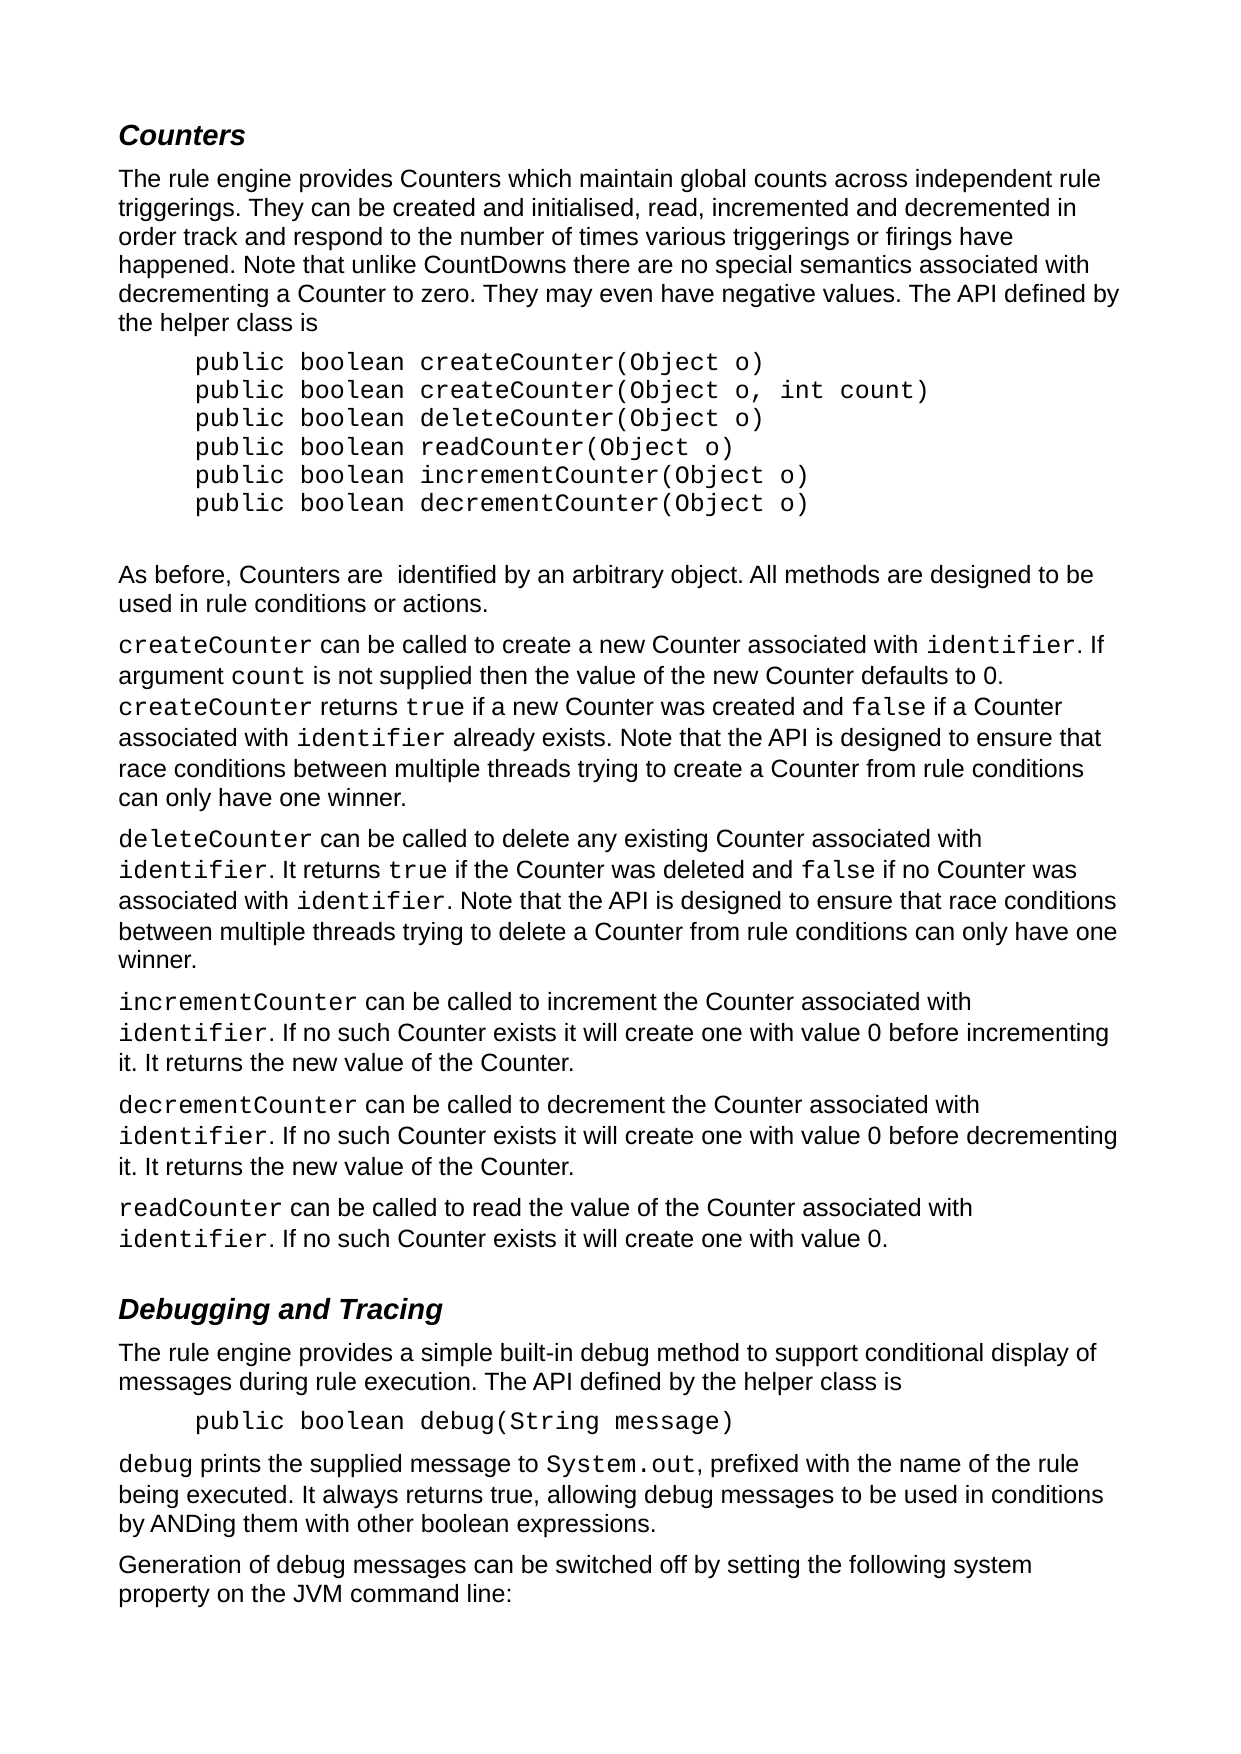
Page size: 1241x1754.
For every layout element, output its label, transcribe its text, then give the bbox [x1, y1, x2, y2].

text createCounter can be called to create a new Counter associated with identifier. If argument count is not supplied then the value of the new Counter defaults to 0. createCounter returns true if a new Counter was created and false if a Counter associated with identifier already exists. Note that the API is designed to ensure that race conditions between multiple threads trying to create a Counter from rule conditions can only have one winner. [118, 630, 1122, 811]
subtitle Debugging and Tracing [118, 1292, 1122, 1326]
text deleteCounter can be called to delete any existing Counter associated with identifier. It returns true if the Counter was deleted and false if no Counter was associated with identifier. Note that the API is designed to ensure that race conditions between multiple threads trying to delete a Counter from rule conditions can only have one winner. [118, 824, 1122, 974]
text incrementCounter can be called to increment the Counter associated with identifier. If no such Counter exists it will create one with value 0 before incrementing it. It returns the new value of the Counter. [118, 987, 1122, 1077]
text decrementCounter can be called to decrement the Counter associated with identifier. If no such Counter exists it will create one with value 0 before decrementing it. It returns the new value of the Counter. [118, 1090, 1122, 1180]
text The rule engine provides a simple built-in debug method to support conditional display of messages during rule execution. The API defined by the helper class is [118, 1338, 1122, 1396]
text public boolean debug(String message) [194, 1408, 1122, 1437]
text Generation of debug messages can be switched off by setting the following system property on the JVM command line: [118, 1550, 1122, 1607]
text The rule engine provides Counters which maintain global counts across independent rule triggerings. They can be created and initialised, read, incremented and decremented in order track and respond to the number of times various triggerings or firings have happened. Note that unlike CountDowns there are no special semantics associated with decrementing a Counter to zero. They may even have negative values. The API defined by the helper class is [118, 164, 1122, 337]
text readCounter can be called to read the value of the Counter associated with identifier. If no such Counter exists it will create one with value 0. [118, 1193, 1122, 1255]
text public boolean createCounter(Object o) public boolean createCounter(Object o, int count) public boolean deleteCounter(Object o) public boolean readCounter(Object o) public boolean incrementCounter(Object o) public boolean decrementCounter(Object o) [194, 349, 1122, 547]
subtitle Counters [118, 118, 1122, 152]
text As before, Counters are identified by an arbitrary object. All methods are designed to be used in rule conditions or actions. [118, 560, 1122, 617]
text debug prints the supplied message to System.out, prefixed with the name of the rule being executed. It always returns true, allowing debug messages to be used in conditions by ANDing them with other boolean expressions. [118, 1449, 1122, 1537]
